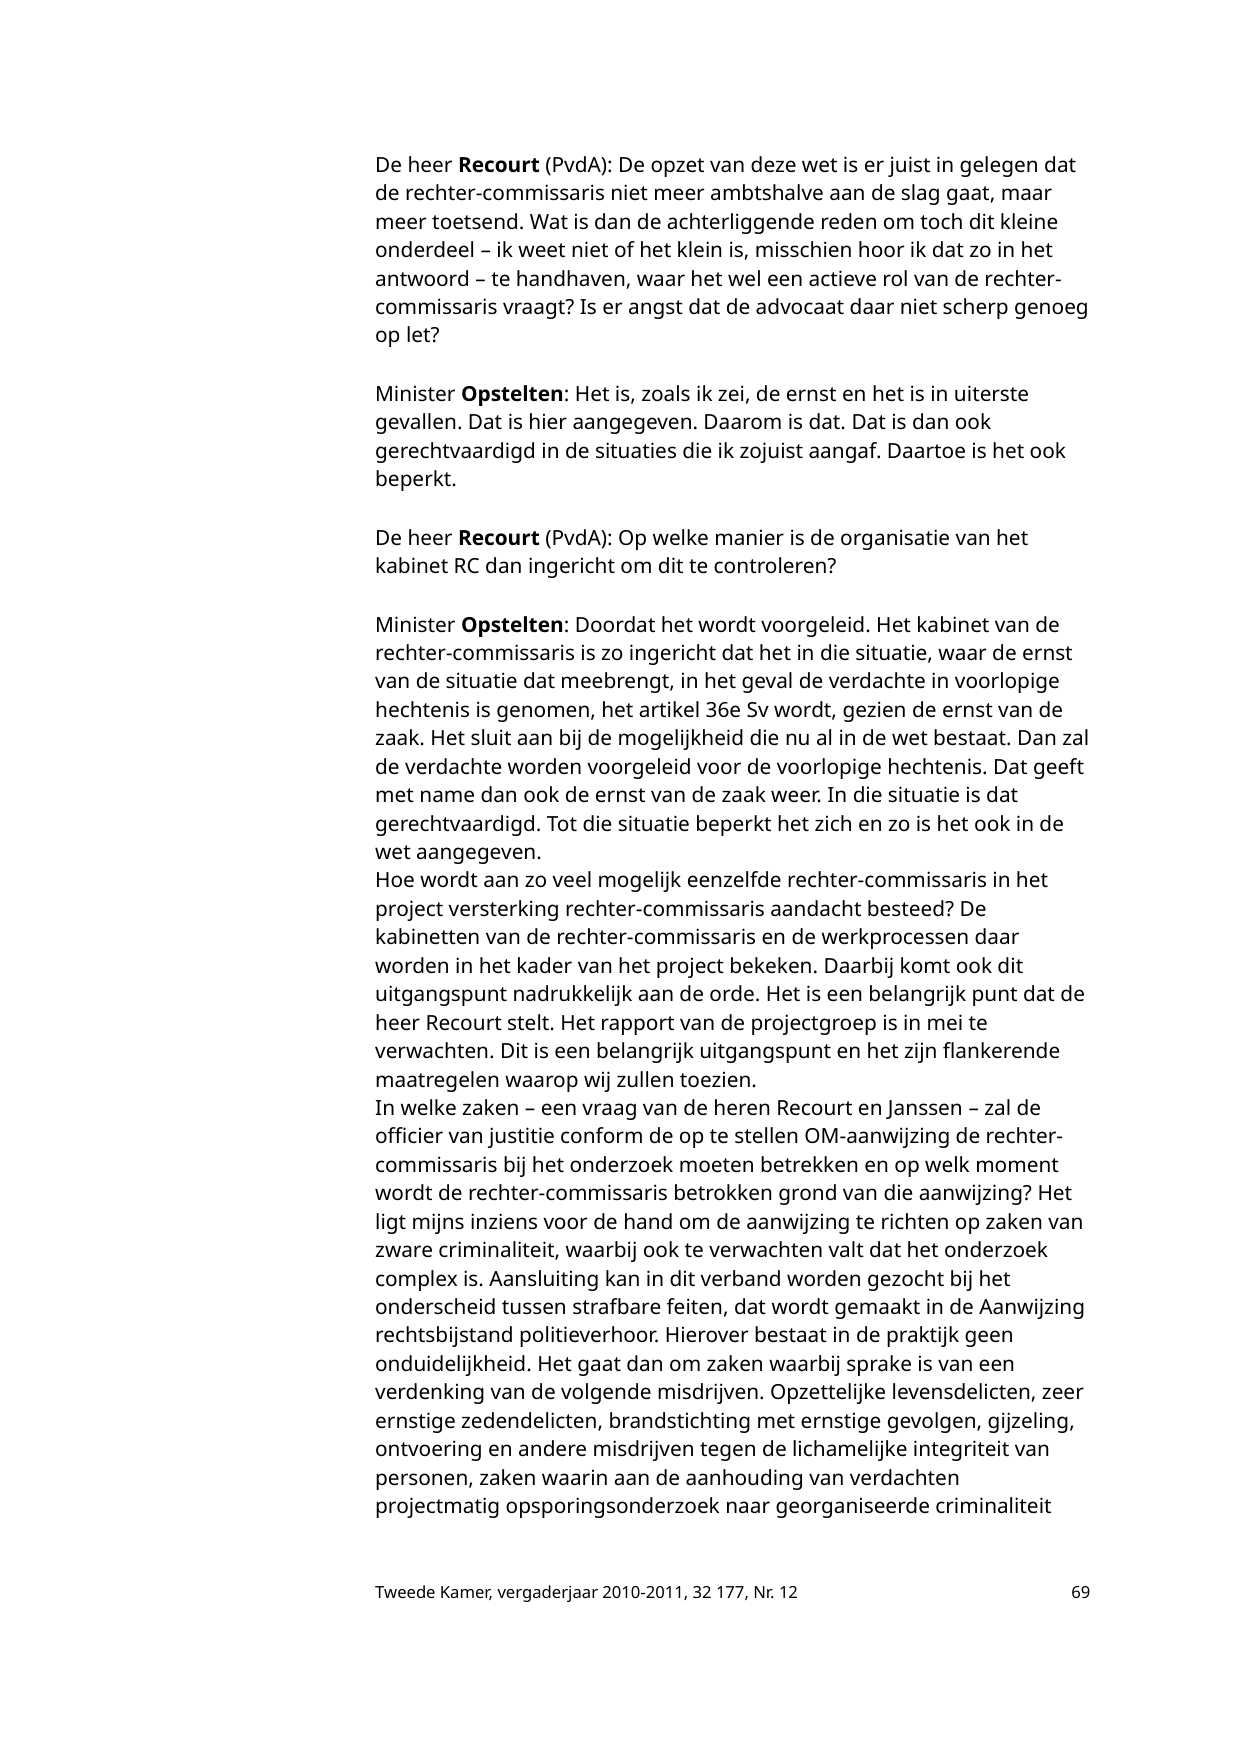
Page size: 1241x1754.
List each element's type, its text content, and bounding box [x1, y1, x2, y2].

text De heer Recourt (PvdA): De opzet van deze wet is er juist in gelegen dat de rechter-commissaris niet meer ambtshalve aan de slag gaat, maar meer toetsend. Wat is dan de achterliggende reden om toch dit kleine onderdeel – ik weet niet of het klein is, misschien hoor ik dat zo in het antwoord – te handhaven, waar het wel een actieve rol van de rechter-commissaris vraagt? Is er angst dat de advocaat daar niet scherp genoeg op let? [375, 150, 1090, 349]
text In welke zaken – een vraag van de heren Recourt en Janssen – zal de officier van justitie conform de op te stellen OM-aanwijzing de rechter-commissaris bij het onderzoek moeten betrekken en op welk moment wordt de rechter-commissaris betrokken grond van die aanwijzing? Het ligt mijns inziens voor de hand om de aanwijzing te richten op zaken van zware criminaliteit, waarbij ook te verwachten valt dat het onderzoek complex is. Aansluiting kan in dit verband worden gezocht bij het onderscheid tussen strafbare feiten, dat wordt gemaakt in de Aanwijzing rechtsbijstand politieverhoor. Hierover bestaat in de praktijk geen onduidelijkheid. Het gaat dan om zaken waarbij sprake is van een verdenking van de volgende misdrijven. Opzettelijke levensdelicten, zeer ernstige zedendelicten, brandstichting met ernstige gevolgen, gijzeling, ontvoering en andere misdrijven tegen de lichamelijke integriteit van personen, zaken waarin aan de aanhouding van verdachten projectmatig opsporingsonderzoek naar georganiseerde criminaliteit [375, 1093, 1090, 1520]
text Hoe wordt aan zo veel mogelijk eenzelfde rechter-commissaris in het project versterking rechter-commissaris aandacht besteed? De kabinetten van de rechter-commissaris en de werkprocessen daar worden in het kader van het project bekeken. Daarbij komt ook dit uitgangspunt nadrukkelijk aan de orde. Het is een belangrijk punt dat de heer Recourt stelt. Het rapport van de projectgroep is in mei te verwachten. Dit is een belangrijk uitgangspunt en het zijn flankerende maatregelen waarop wij zullen toezien. [375, 866, 1090, 1093]
text De heer Recourt (PvdA): Op welke manier is de organisatie van het kabinet RC dan ingericht om dit te controleren? [375, 523, 1090, 580]
text Minister Opstelten: Doordat het wordt voorgeleid. Het kabinet van de rechter-commissaris is zo ingericht dat het in die situatie, waar de ernst van de situatie dat meebrengt, in het geval de verdachte in voorlopige hechtenis is genomen, het artikel 36e Sv wordt, gezien de ernst van de zaak. Het sluit aan bij de mogelijkheid die nu al in de wet bestaat. Dan zal de verdachte worden voorgeleid voor de voorlopige hechtenis. Dat geeft met name dan ook de ernst van de zaak weer. In die situatie is dat gerechtvaardigd. Tot die situatie beperkt het zich en zo is het ook in de wet aangegeven. [375, 610, 1090, 866]
text Minister Opstelten: Het is, zoals ik zei, de ernst en het is in uiterste gevallen. Dat is hier aangegeven. Daarom is dat. Dat is dan ook gerechtvaardigd in de situaties die ik zojuist aangaf. Daartoe is het ook beperkt. [375, 379, 1090, 493]
